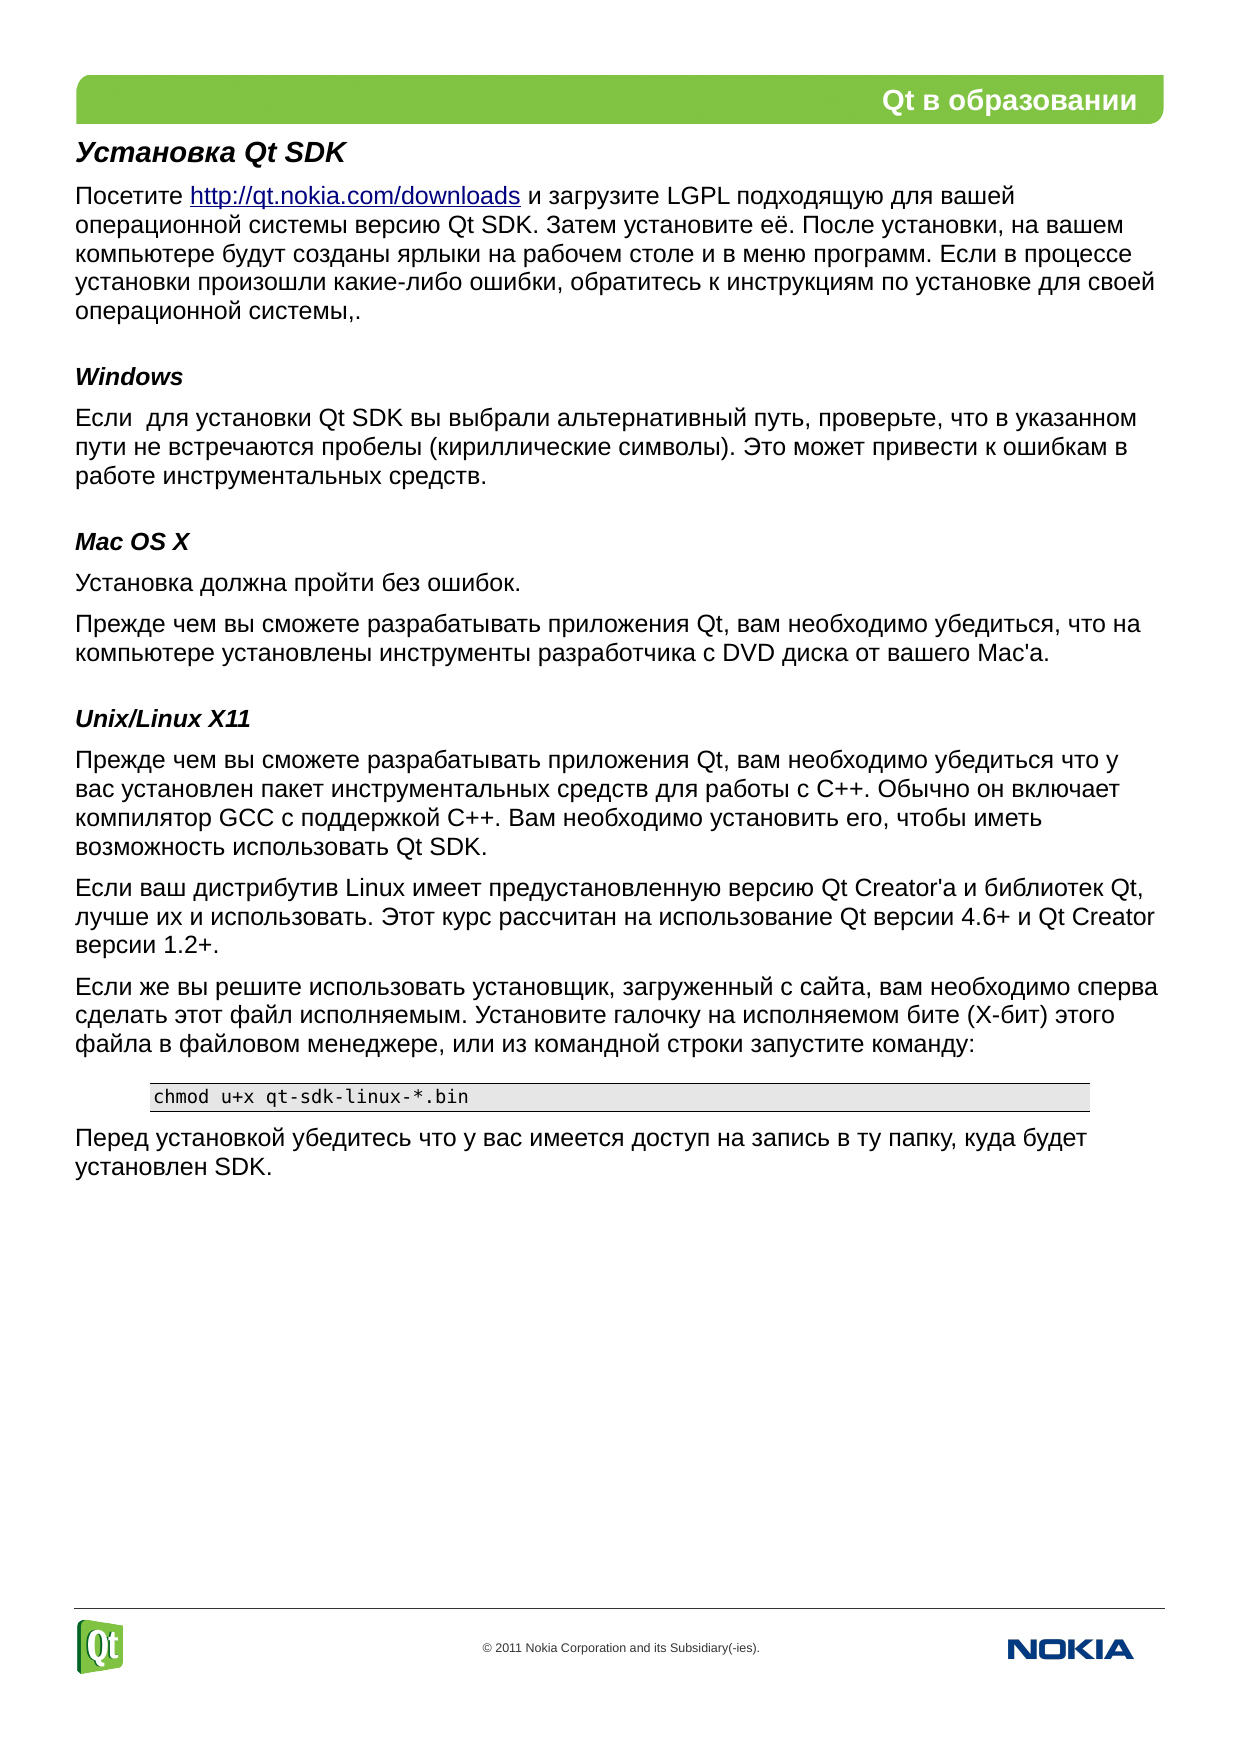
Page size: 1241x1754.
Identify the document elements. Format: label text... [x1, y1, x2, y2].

text Прежде чем вы сможете разрабатывать приложения Qt, вам необходимо убедиться, что на компьютере установлены инструменты разработчика с DVD диска от вашего Mac'а. [75, 609, 1165, 667]
subtitle Windows [75, 362, 1165, 391]
text Перед установкой убедитесь что у вас имеется доступ на запись в ту папку, куда будет установлен SDK. [75, 1123, 1165, 1181]
subtitle Mac OS X [75, 527, 1165, 556]
text Если же вы решите использовать установщик, загруженный с сайта, вам необходимо сперва сделать этот файл исполняемым. Установите галочку на исполняемом бите (Х-бит) этого файла в файловом менеджере, или из командной строки запустите команду: [75, 972, 1165, 1058]
text Если ваш дистрибутив Linux имеет предустановленную версию Qt Creator'а и библиотек Qt, лучше их и использовать. Этот курс рассчитан на использование Qt версии 4.6+ и Qt Creator версии 1.2+. [75, 873, 1165, 959]
picture [76, 75, 1164, 124]
text Прежде чем вы сможете разрабатывать приложения Qt, вам необходимо убедиться что у вас установлен пакет инструментальных средств для работы с С++. Обычно он включает компилятор GCC с поддержкой C++. Вам необходимо установить его, чтобы иметь возможность использовать Qt SDK. [75, 745, 1165, 860]
subtitle Установка Qt SDK [75, 135, 1165, 168]
text Посетите http://qt.nokia.com/downloads и загрузите LGPL подходящую для вашей операционной системы версию Qt SDK. Затем установите её. После установки, на вашем компьютере будут созданы ярлыки на рабочем столе и в меню программ. Если в процессе установки произошли какие-либо ошибки, обратитесь к инструкциям по установке для своей операционной системы,. [75, 181, 1165, 325]
subtitle Unix/Linux X11 [75, 704, 1165, 733]
picture [73, 1615, 127, 1679]
picture [978, 1610, 1164, 1688]
text chmod u+x qt-sdk-linux-*.bin [150, 1084, 1090, 1111]
text Установка должна пройти без ошибок. [75, 568, 1165, 597]
text Если для установки Qt SDK вы выбрали альтернативный путь, проверьте, что в указанном пути не встречаются пробелы (кириллические символы). Это может привести к ошибкам в работе инструментальных средств. [75, 403, 1165, 489]
